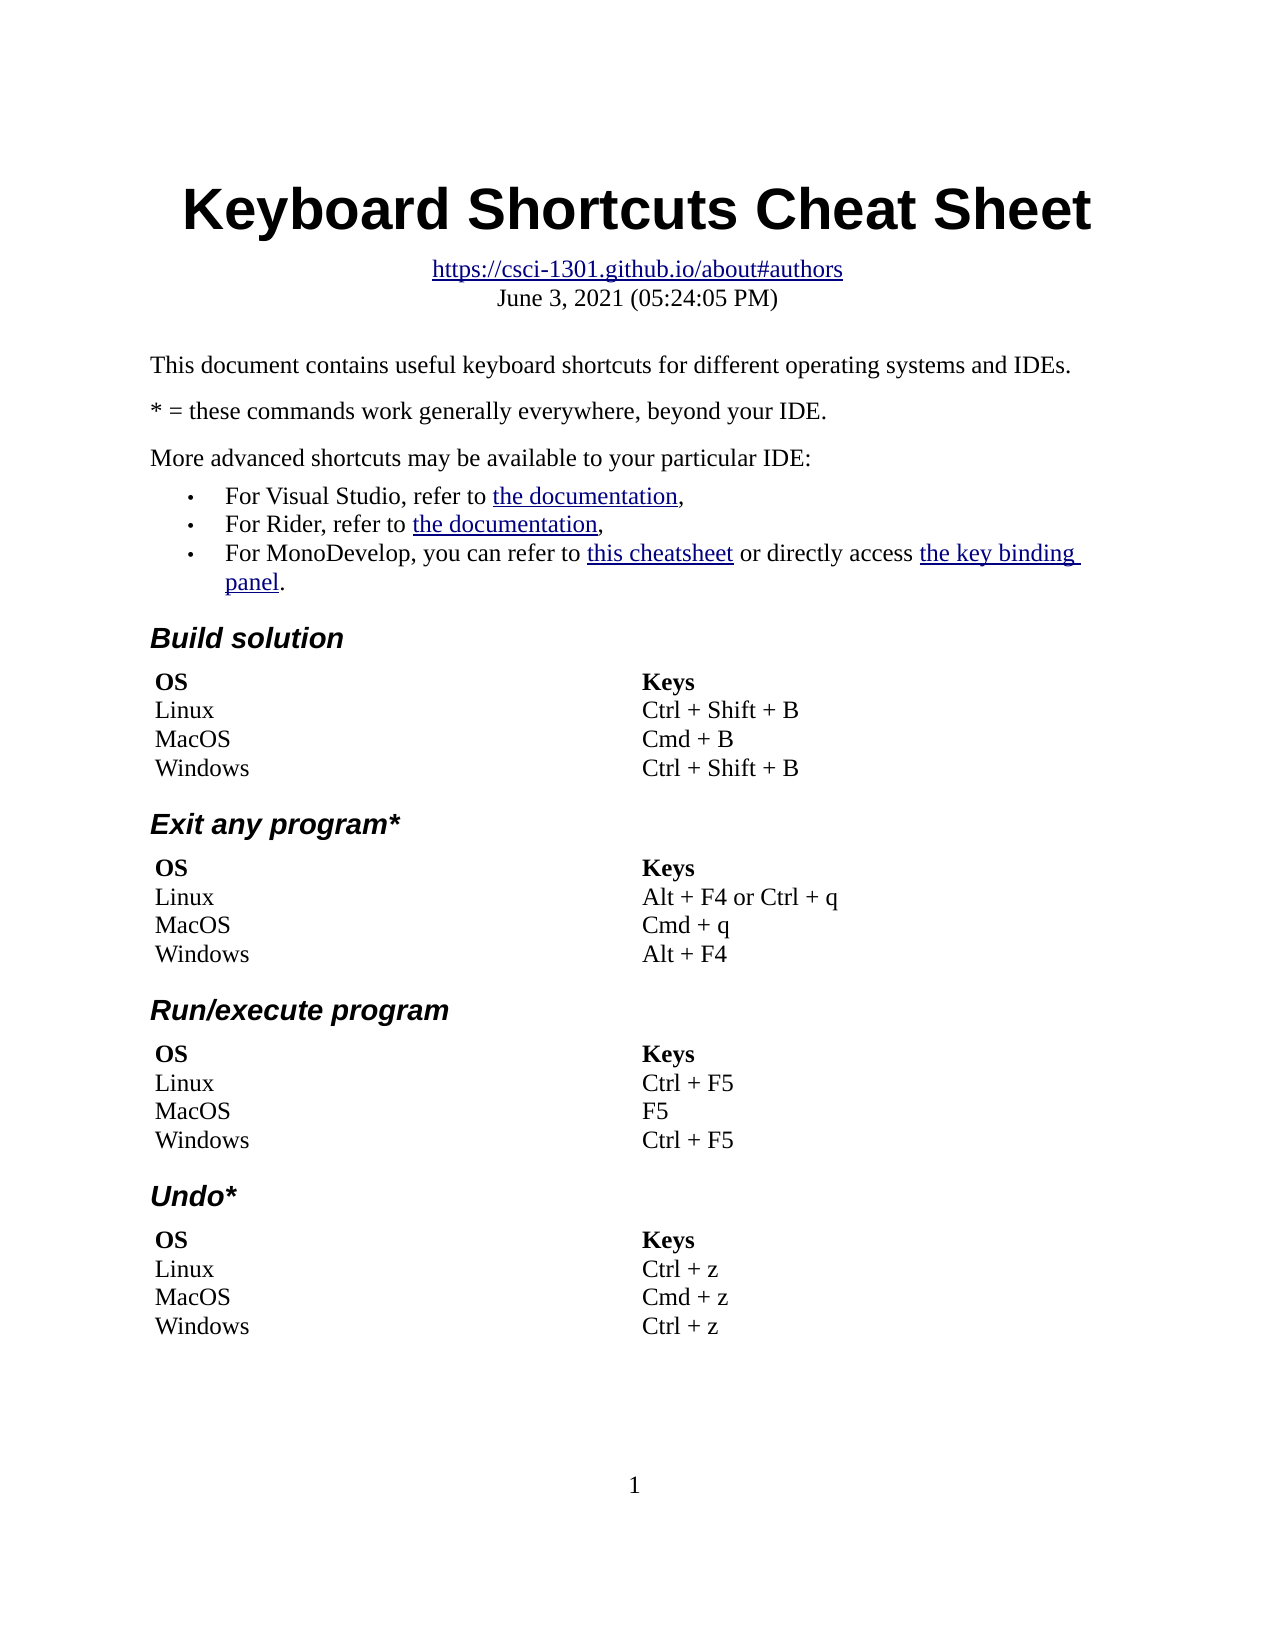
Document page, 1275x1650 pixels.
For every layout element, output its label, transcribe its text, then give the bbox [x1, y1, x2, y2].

list For MonoDevelop, you can refer to this cheatsheet or directly access the key binding panel. [187, 538, 1125, 596]
table_cell Cmd + q [638, 910, 1125, 939]
table_cell Ctrl + F5 [638, 1125, 1125, 1154]
table_cell MacOS [150, 1096, 637, 1125]
table_header Keys [638, 1039, 1125, 1068]
table_cell Alt + F4 [638, 939, 1125, 968]
text This document contains useful keyboard shortcuts for different operating systems and IDEs. [150, 350, 1125, 378]
text https://csci-1301.github.io/about#authors [150, 254, 1125, 283]
text More advanced shortcuts may be available to your particular IDE: [150, 443, 1125, 472]
table_cell Ctrl + F5 [638, 1068, 1125, 1096]
table_cell Windows [150, 753, 637, 782]
list For Rider, refer to the documentation, [187, 509, 1125, 538]
table_header OS [150, 1225, 637, 1254]
table_cell Linux [150, 1254, 637, 1282]
table_header Keys [638, 1225, 1125, 1254]
table_header OS [150, 853, 637, 882]
title Keyboard Shortcuts Cheat Sheet [150, 175, 1125, 242]
table_cell MacOS [150, 724, 637, 753]
subtitle Undo* [150, 1179, 1125, 1212]
table_cell Ctrl + z [638, 1311, 1125, 1340]
table_cell MacOS [150, 910, 637, 939]
table_cell Cmd + z [638, 1283, 1125, 1311]
table_cell Cmd + B [638, 724, 1125, 753]
table_cell MacOS [150, 1283, 637, 1311]
subtitle Exit any program* [150, 807, 1125, 840]
table_cell Ctrl + Shift + B [638, 753, 1125, 782]
text * = these commands work generally everywhere, beyond your IDE. [150, 396, 1125, 425]
table_cell Alt + F4 or Ctrl + q [638, 882, 1125, 910]
list For Visual Studio, refer to the documentation, [187, 481, 1125, 509]
table_header OS [150, 1039, 637, 1068]
table_cell F5 [638, 1096, 1125, 1125]
table_cell Linux [150, 1068, 637, 1096]
subtitle Build solution [150, 621, 1125, 654]
table_header Keys [638, 667, 1125, 696]
text June 3, 2021 (05:24:05 PM) [150, 283, 1125, 312]
table_cell Windows [150, 1125, 637, 1154]
table_cell Linux [150, 882, 637, 910]
table_header OS [150, 667, 637, 696]
table_header Keys [638, 853, 1125, 882]
table_cell Ctrl + Shift + B [638, 696, 1125, 724]
table_cell Windows [150, 939, 637, 968]
subtitle Run/execute program [150, 993, 1125, 1026]
table_cell Linux [150, 696, 637, 724]
table_cell Ctrl + z [638, 1254, 1125, 1282]
table_cell Windows [150, 1311, 637, 1340]
